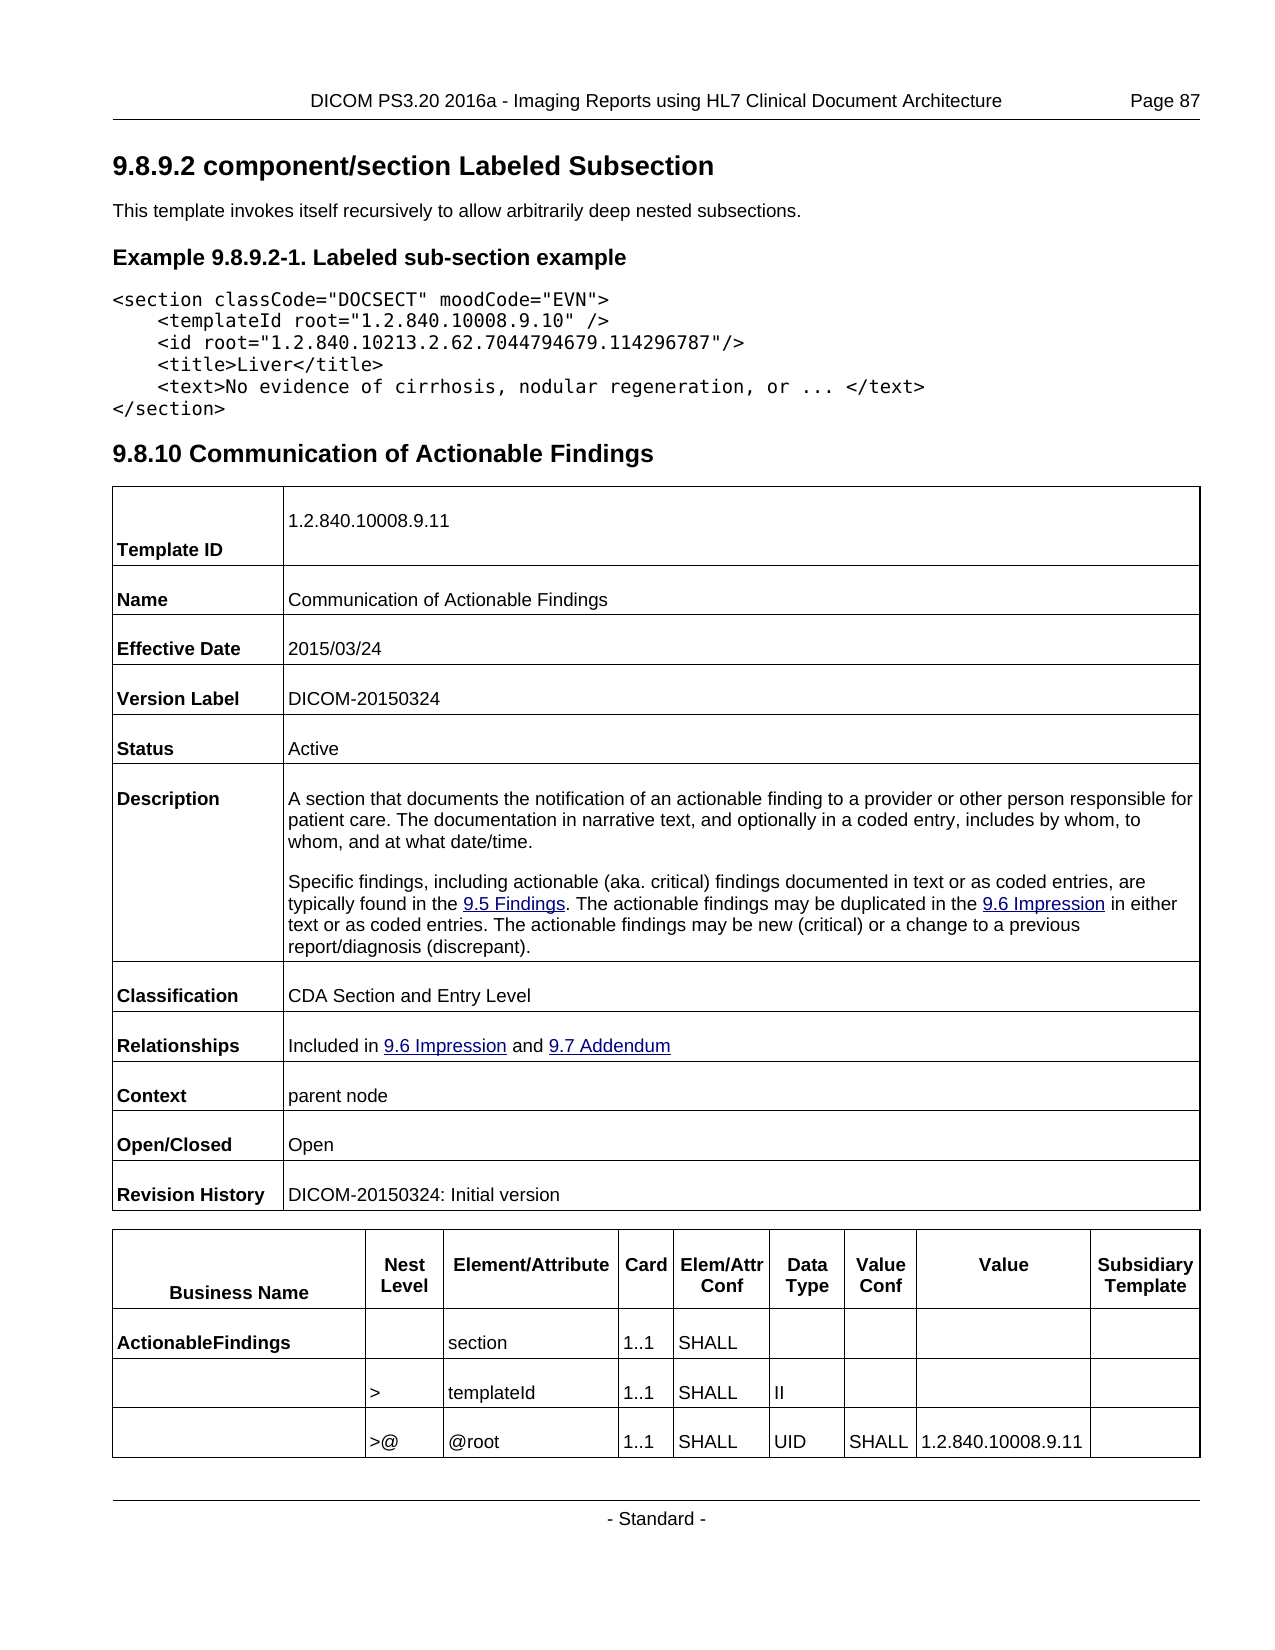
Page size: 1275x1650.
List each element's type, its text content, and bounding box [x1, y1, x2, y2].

table_cell [917, 1359, 1090, 1407]
table_cell SHALL [674, 1309, 769, 1357]
table_cell 1..1 [619, 1408, 673, 1457]
table_header Nest Level [366, 1230, 443, 1308]
text Example 9.8.9.2-1. Labeled sub-section example [112, 244, 1200, 270]
table_cell Revision History [113, 1161, 283, 1209]
table_cell Effective Date [113, 615, 283, 664]
table_header Element/​Attribute [444, 1230, 618, 1308]
table_cell [770, 1309, 844, 1357]
table_cell 1.2.840.10008.9.11 [917, 1408, 1090, 1457]
table_cell [845, 1359, 916, 1407]
table_cell Included in 9.6 Impression and 9.7 Addendum [284, 1012, 1199, 1061]
table_header 1.2.840.10008.9.11 [284, 487, 1199, 564]
text This template invokes itself recursively to allow arbitrarily deep nested subsections. [112, 200, 1200, 222]
table_header Elem/Attr Conf [674, 1230, 769, 1308]
table_cell SHALL [845, 1408, 916, 1457]
table_cell [113, 1359, 365, 1407]
table_cell SHALL [674, 1359, 769, 1407]
table_cell [1091, 1408, 1199, 1457]
table_cell [845, 1309, 916, 1357]
table_cell [366, 1309, 443, 1357]
table_header Template ID [113, 487, 283, 564]
table_cell Active [284, 715, 1199, 763]
text 9.8.10 Communication of Actionable Findings [112, 439, 1200, 467]
table_cell Name [113, 566, 283, 614]
table_cell DICOM-20150324 [284, 665, 1199, 714]
table_cell Actionable​Findings [113, 1309, 365, 1357]
table_cell CDA Section and Entry Level [284, 962, 1199, 1011]
table_cell Relationships [113, 1012, 283, 1061]
table_header Value Conf [845, 1230, 916, 1308]
table_cell II [770, 1359, 844, 1407]
table_cell [113, 1408, 365, 1457]
table_cell SHALL [674, 1408, 769, 1457]
table_cell [1091, 1309, 1199, 1357]
table_cell [917, 1309, 1090, 1357]
table_cell Communication of Actionable Findings [284, 566, 1199, 614]
table_header Card [619, 1230, 673, 1308]
table_cell section [444, 1309, 618, 1357]
table_cell Open [284, 1111, 1199, 1160]
table_cell Version Label [113, 665, 283, 714]
table_cell A section that documents the notification of an actionable finding to a provider or other person responsible for patient care. The documentation in narrative text, and optionally in a coded entry, includes by whom, to whom, and at what date/time. Specific findings, including actionable (aka. critical) findings documented in text or as coded entries, are typically found in the 9.5 Findings. The actionable findings may be duplicated in the 9.6 Impression in either text or as coded entries. The actionable findings may be new (critical) or a change to a previous report/diagnosis (discrepant). [284, 764, 1199, 961]
table_cell > [366, 1359, 443, 1407]
table_cell 2015/03/24 [284, 615, 1199, 664]
text 9.8.9.2 component/section Labeled Subsection [112, 150, 1200, 181]
table_cell Status [113, 715, 283, 763]
table_cell DICOM-20150324: Initial version [284, 1161, 1199, 1209]
table_cell Context [113, 1062, 283, 1110]
table_cell UID [770, 1408, 844, 1457]
text <section classCode="DOCSECT" moodCode="EVN"> <templateId root="1.2.840.10008.9.10" /> <id root="1.2.840.10213.2.62.7044794679.114296787"/> <title>Liver</title> <text>No evidence of cirrhosis, nodular regeneration, or ... </text> </section> [112, 289, 1200, 420]
table_cell [1091, 1359, 1199, 1407]
table_cell Open/Closed [113, 1111, 283, 1160]
table_header Data Type [770, 1230, 844, 1308]
table_cell >@ [366, 1408, 443, 1457]
table_cell template​Id [444, 1359, 618, 1407]
table_cell Description [113, 764, 283, 961]
table_cell parent node [284, 1062, 1199, 1110]
table_header Business Name [113, 1230, 365, 1308]
table_header Value [917, 1230, 1090, 1308]
table_cell @root [444, 1408, 618, 1457]
table_cell Classification [113, 962, 283, 1011]
table_cell 1..1 [619, 1359, 673, 1407]
table_header Subsidiary Template [1091, 1230, 1199, 1308]
table_cell 1..1 [619, 1309, 673, 1357]
